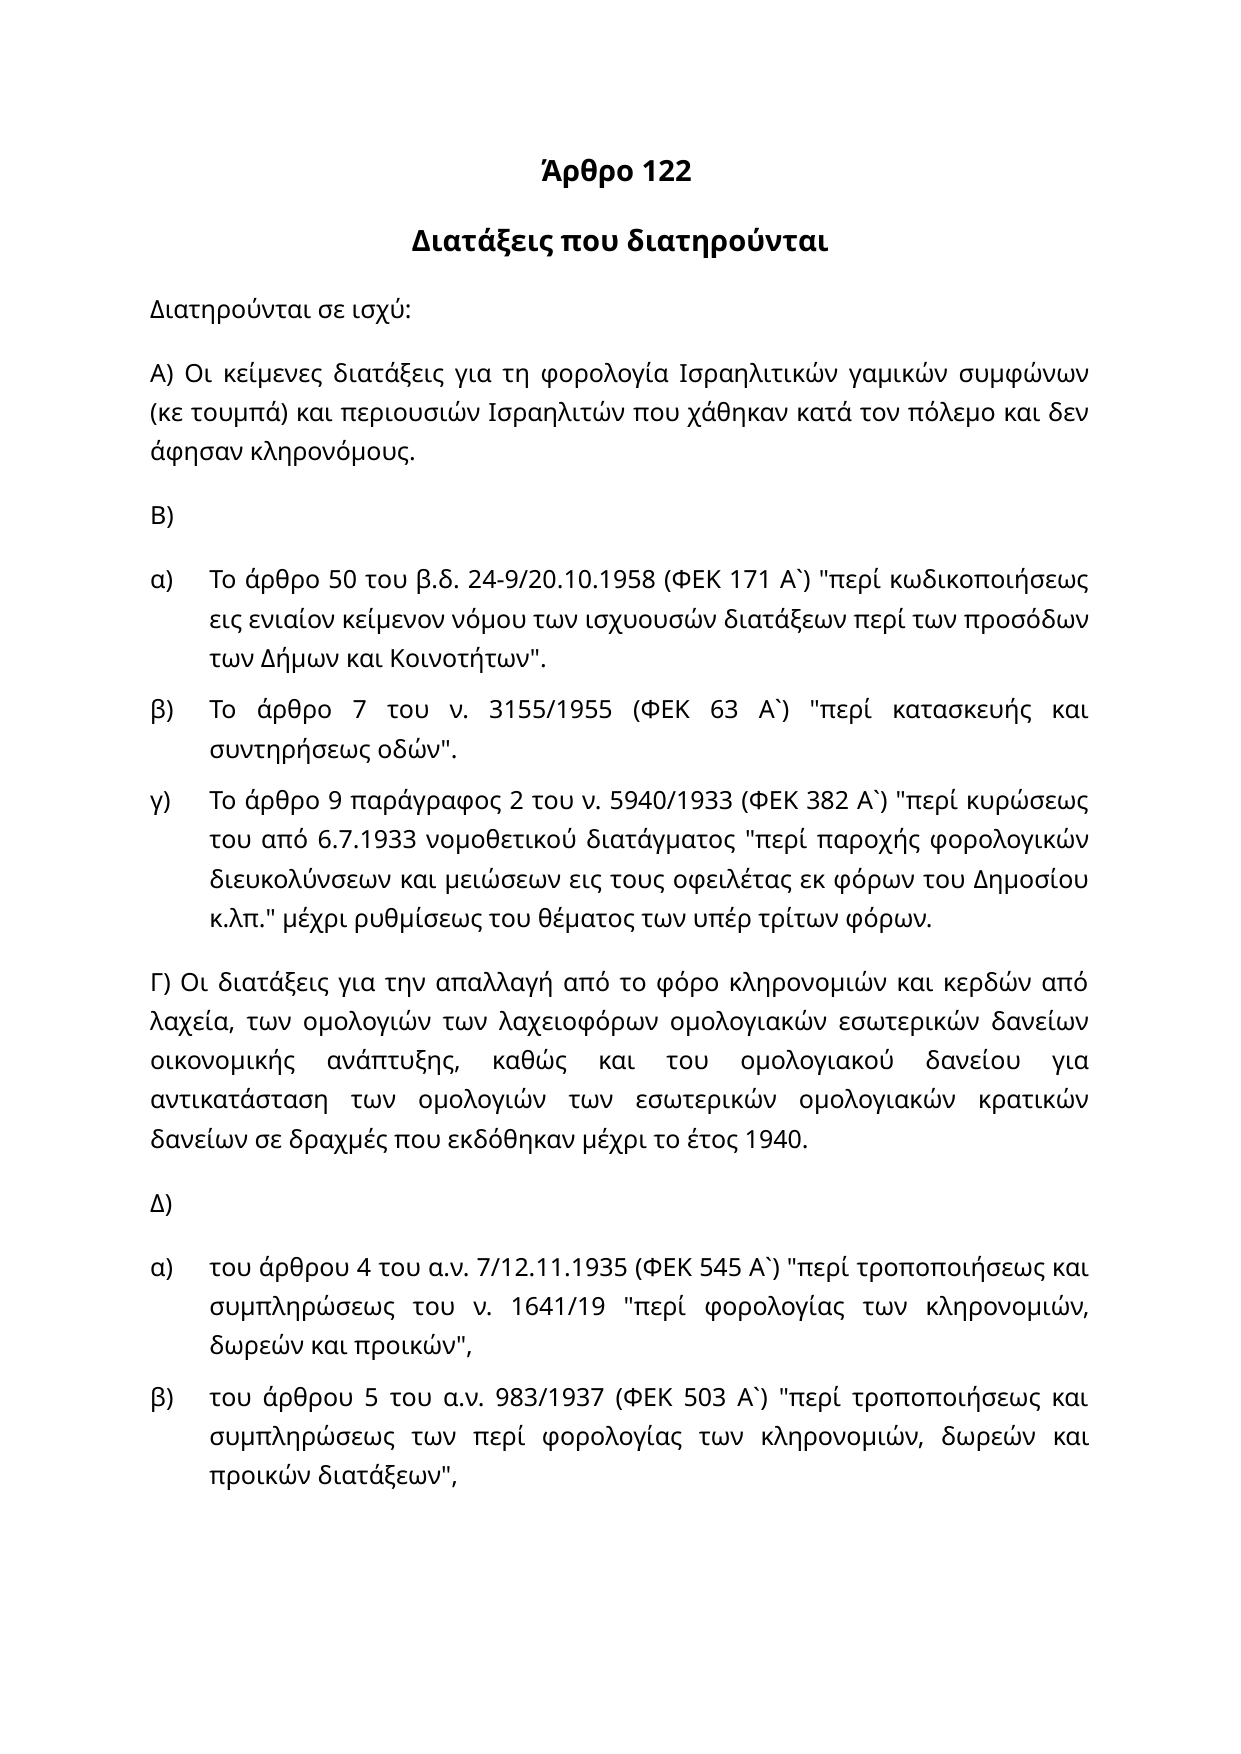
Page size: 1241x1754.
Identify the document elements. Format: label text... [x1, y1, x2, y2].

subtitle Άρθρο 122 [150, 150, 1090, 190]
list α) του άρθρου 4 του α.ν. 7/12.11.1935 (ΦΕΚ 545 Α`) "περί τροποποιήσεως και συμπληρώσεως του ν. 1641/19 "περί φορολογίας των κληρονομιών, δωρεών και προικών", [150, 1249, 1090, 1362]
subtitle Διατάξεις που διατηρούνται [150, 221, 1090, 260]
text Α) Οι κείμενες διατάξεις για τη φορολογία Ισραηλιτικών γαμικών συμφώνων (κε τουμπά) και περιουσιών Ισραηλιτών που χάθηκαν κατά τον πόλεμο και δεν άφησαν κληρονόμους. [150, 355, 1090, 468]
text Διατηρούνται σε ισχύ: [150, 291, 1090, 325]
text Γ) Οι διατάξεις για την απαλλαγή από το φόρο κληρονομιών και κερδών από λαχεία, των ομολογιών των λαχειοφόρων ομολογιακών εσωτερικών δανείων οικονομικής ανάπτυξης, καθώς και του ομολογιακού δανείου για αντικατάσταση των ομολογιών των εσωτερικών ομολογιακών κρατικών δανείων σε δραχμές που εκδόθηκαν μέχρι το έτος 1940. [150, 964, 1090, 1155]
list β) Το άρθρο 7 του ν. 3155/1955 (ΦΕΚ 63 Α`) "περί κατασκευής και συντηρήσεως οδών". [150, 692, 1090, 765]
text Δ) [150, 1185, 1090, 1219]
list α) Το άρθρο 50 του β.δ. 24-9/20.10.1958 (ΦΕΚ 171 Α`) "περί κωδικοποιήσεως εις ενιαίον κείμενον νόμου των ισχυουσών διατάξεων περί των προσόδων των Δήμων και Κοινοτήτων". [150, 562, 1090, 674]
text Β) [150, 498, 1090, 532]
list γ) Το άρθρο 9 παράγραφος 2 του ν. 5940/1933 (ΦΕΚ 382 Α`) "περί κυρώσεως του από 6.7.1933 νομοθετικού διατάγματος "περί παροχής φορολογικών διευκολύνσεων και μειώσεων εις τους οφειλέτας εκ φόρων του Δημοσίου κ.λπ." μέχρι ρυθμίσεως του θέματος των υπέρ τρίτων φόρων. [150, 783, 1090, 934]
list β) του άρθρου 5 του α.ν. 983/1937 (ΦΕΚ 503 Α`) "περί τροποποιήσεως και συμπληρώσεως των περί φορολογίας των κληρονομιών, δωρεών και προικών διατάξεων", [150, 1379, 1090, 1492]
